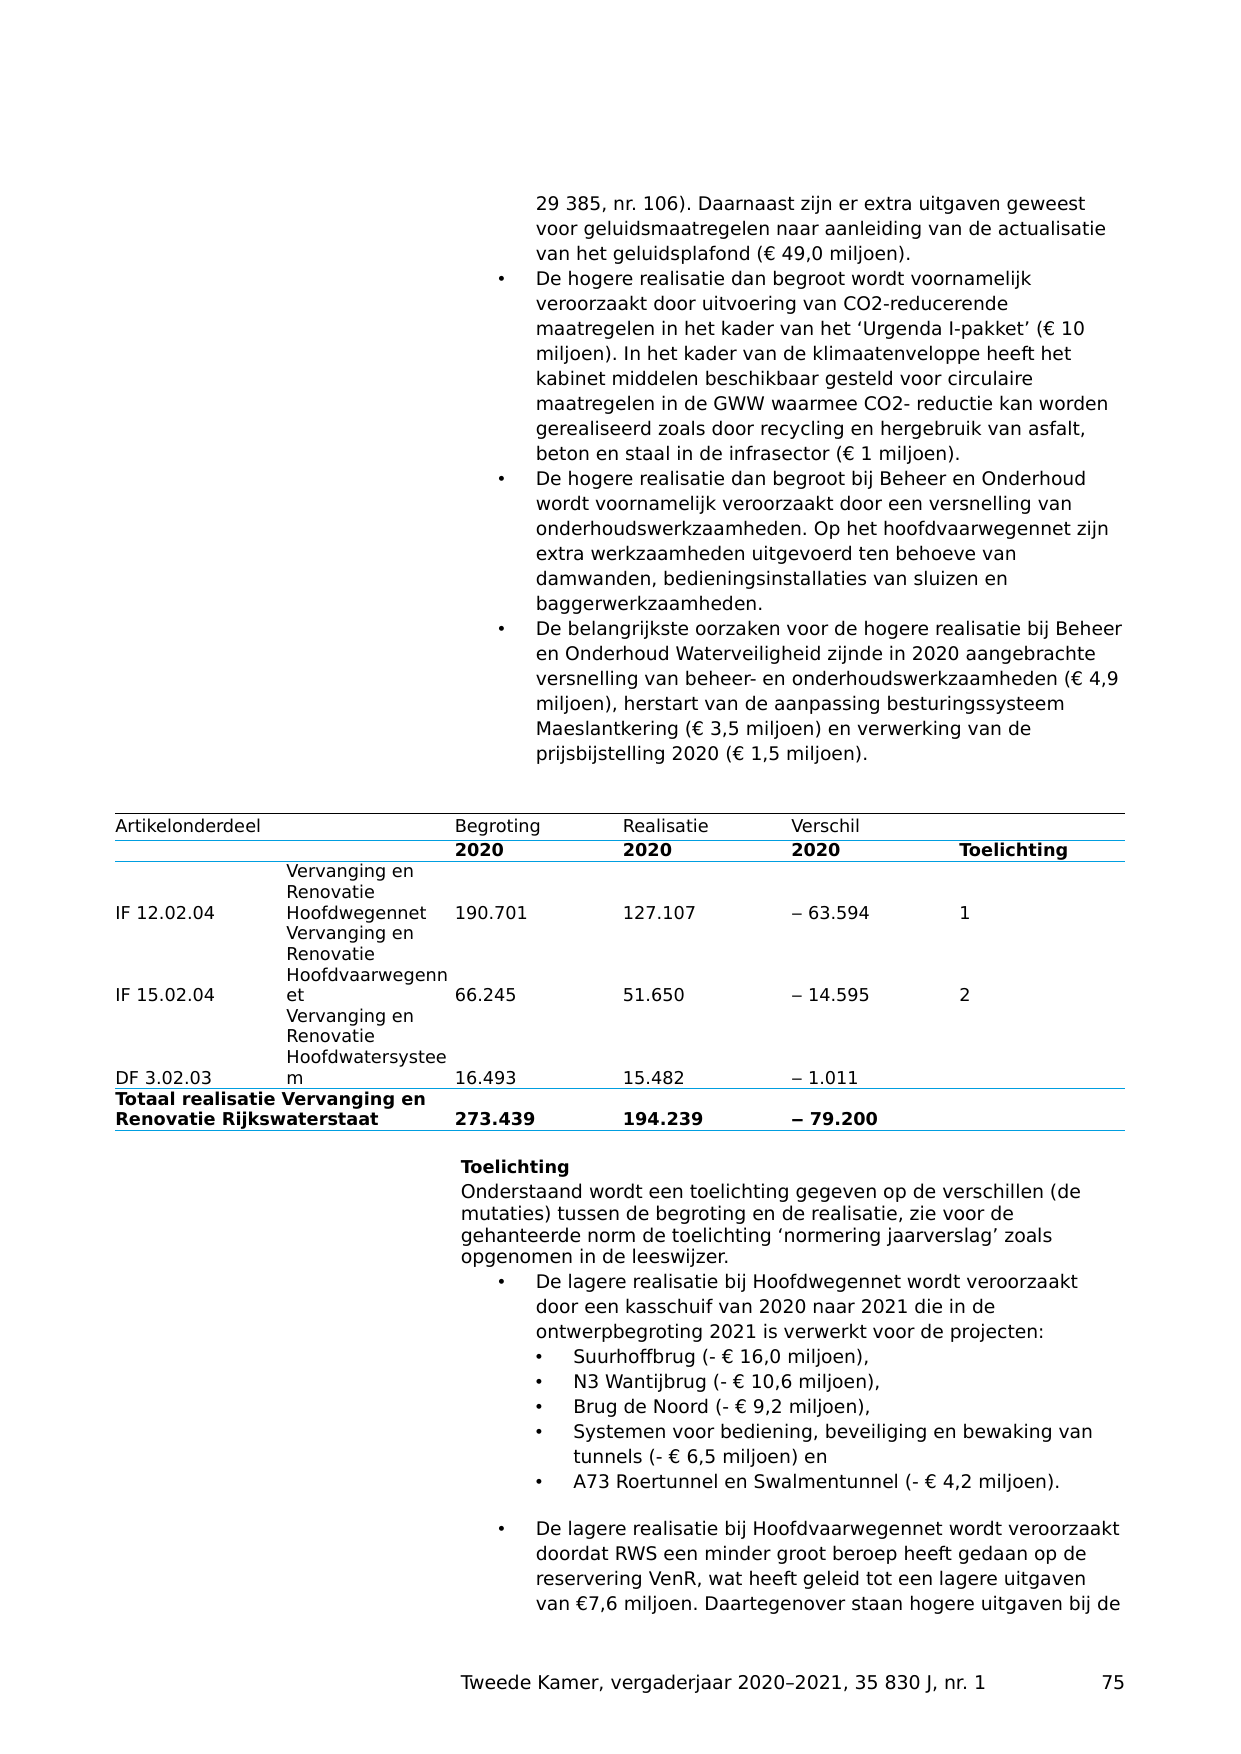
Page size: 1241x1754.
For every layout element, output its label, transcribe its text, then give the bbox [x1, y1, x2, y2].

table_cell 273.439 [452, 1089, 620, 1130]
list Suurhoffbrug (- € 16,0 miljoen), [536, 1343, 1125, 1368]
table_cell 194.239 [620, 1089, 788, 1130]
list De hogere realisatie dan begroot bij Beheer en Onderhoud wordt voornamelijk veroorzaakt door een versnelling van onderhoudswerkzaamheden. Op het hoofdvaarwegennet zijn extra werkzaamheden uitgevoerd ten behoeve van damwanden, bedieningsinstallaties van sluizen en baggerwerkzaamheden. [498, 466, 1125, 616]
table_cell Vervanging en Renovatie Hoofdvaarwegennet [283, 923, 452, 1006]
table_cell Realisatie [620, 814, 788, 840]
text Onderstaand wordt een toelichting gegeven op de verschillen (de mutaties) tussen de begroting en de realisatie, zie voor de gehanteerde norm de toelichting ‘normering jaarverslag’ zoals opgenomen in de leeswijzer. [461, 1181, 1125, 1268]
table_cell 16.493 [452, 1006, 620, 1088]
table_cell 1 [956, 862, 1125, 923]
table_cell [283, 841, 452, 861]
table_cell Vervanging en Renovatie Hoofdwatersysteem [283, 1006, 452, 1088]
list De lagere realisatie bij Hoofdvaarwegennet wordt veroorzaakt doordat RWS een minder groot beroep heeft gedaan op de reservering VenR, wat heeft geleid tot een lagere uitgaven van €7,6 miljoen. Daartegenover staan hogere uitgaven bij de [498, 1515, 1125, 1615]
table_cell 190.701 [452, 862, 620, 923]
table_cell 51.650 [620, 923, 788, 1006]
table_cell 15.482 [620, 1006, 788, 1088]
list Brug de Noord (- € 9,2 miljoen), [536, 1393, 1125, 1418]
table_cell Begroting [452, 814, 620, 840]
table_cell 66.245 [452, 923, 620, 1006]
table_cell 2 [956, 923, 1125, 1006]
table_cell ‒ 1.011 [788, 1006, 956, 1088]
list A73 Roertunnel en Swalmentunnel (- € 4,2 miljoen). [536, 1468, 1125, 1493]
table_cell Totaal realisatie Vervanging en Renovatie Rijkswaterstaat [115, 1089, 452, 1130]
table_cell 127.107 [620, 862, 788, 923]
table_cell ‒ 63.594 [788, 862, 956, 923]
table_cell [956, 1089, 1125, 1130]
table_cell ‒ 14.595 [788, 923, 956, 1006]
table_cell 2020 [788, 841, 956, 861]
table_cell Vervanging en Renovatie Hoofdwegennet [283, 862, 452, 923]
table_cell IF 12.02.04 [115, 862, 283, 923]
table_cell Toelichting [956, 841, 1125, 861]
table_cell [115, 841, 283, 861]
table_cell Artikelonderdeel [115, 814, 283, 840]
table_cell 2020 [452, 841, 620, 861]
table_cell Verschil [788, 814, 956, 840]
text Toelichting [461, 1156, 1125, 1178]
table_cell [956, 814, 1125, 840]
list N3 Wantijbrug (- € 10,6 miljoen), [536, 1368, 1125, 1393]
table_header Tabel 46 Budget en realisatie Vervanging en Renovatie RWS (bedragen x €1.000) [115, 788, 1125, 813]
list Systemen voor bediening, beveiliging en bewaking van tunnels (- € 6,5 miljoen) en [536, 1418, 1125, 1468]
list De belangrijkste oorzaken voor de hogere realisatie bij Beheer en Onderhoud Waterveiligheid zijnde in 2020 aangebrachte versnelling van beheer- en onderhoudswerkzaamheden (€ 4,9 miljoen), herstart van de aanpassing besturingssysteem Maeslantkering (€ 3,5 miljoen) en verwerking van de prijsbijstelling 2020 (€ 1,5 miljoen). [498, 616, 1125, 766]
table_cell [956, 1006, 1125, 1088]
list De hogere realisatie dan begroot wordt voornamelijk veroorzaakt door uitvoering van CO2-reducerende maatregelen in het kader van het ‘Urgenda I-pakket’ (€ 10 miljoen). In het kader van de klimaatenveloppe heeft het kabinet middelen beschikbaar gesteld voor circulaire maatregelen in de GWW waarmee CO2- reductie kan worden gerealiseerd zoals door recycling en hergebruik van asfalt, beton en staal in de infrasector (€ 1 miljoen). [498, 266, 1125, 466]
list 29 385, nr. 106). Daarnaast zijn er extra uitgaven geweest voor geluidsmaatregelen naar aanleiding van de actualisatie van het geluidsplafond (€ 49,0 miljoen). [498, 191, 1125, 266]
table_cell 2020 [620, 841, 788, 861]
table_cell [283, 814, 452, 840]
table_cell DF 3.02.03 [115, 1006, 283, 1088]
table_cell IF 15.02.04 [115, 923, 283, 1006]
list De lagere realisatie bij Hoofdwegennet wordt veroorzaakt door een kasschuif van 2020 naar 2021 die in de ontwerpbegroting 2021 is verwerkt voor de projecten: [498, 1268, 1125, 1343]
table_cell ‒ 79.200 [788, 1089, 956, 1130]
